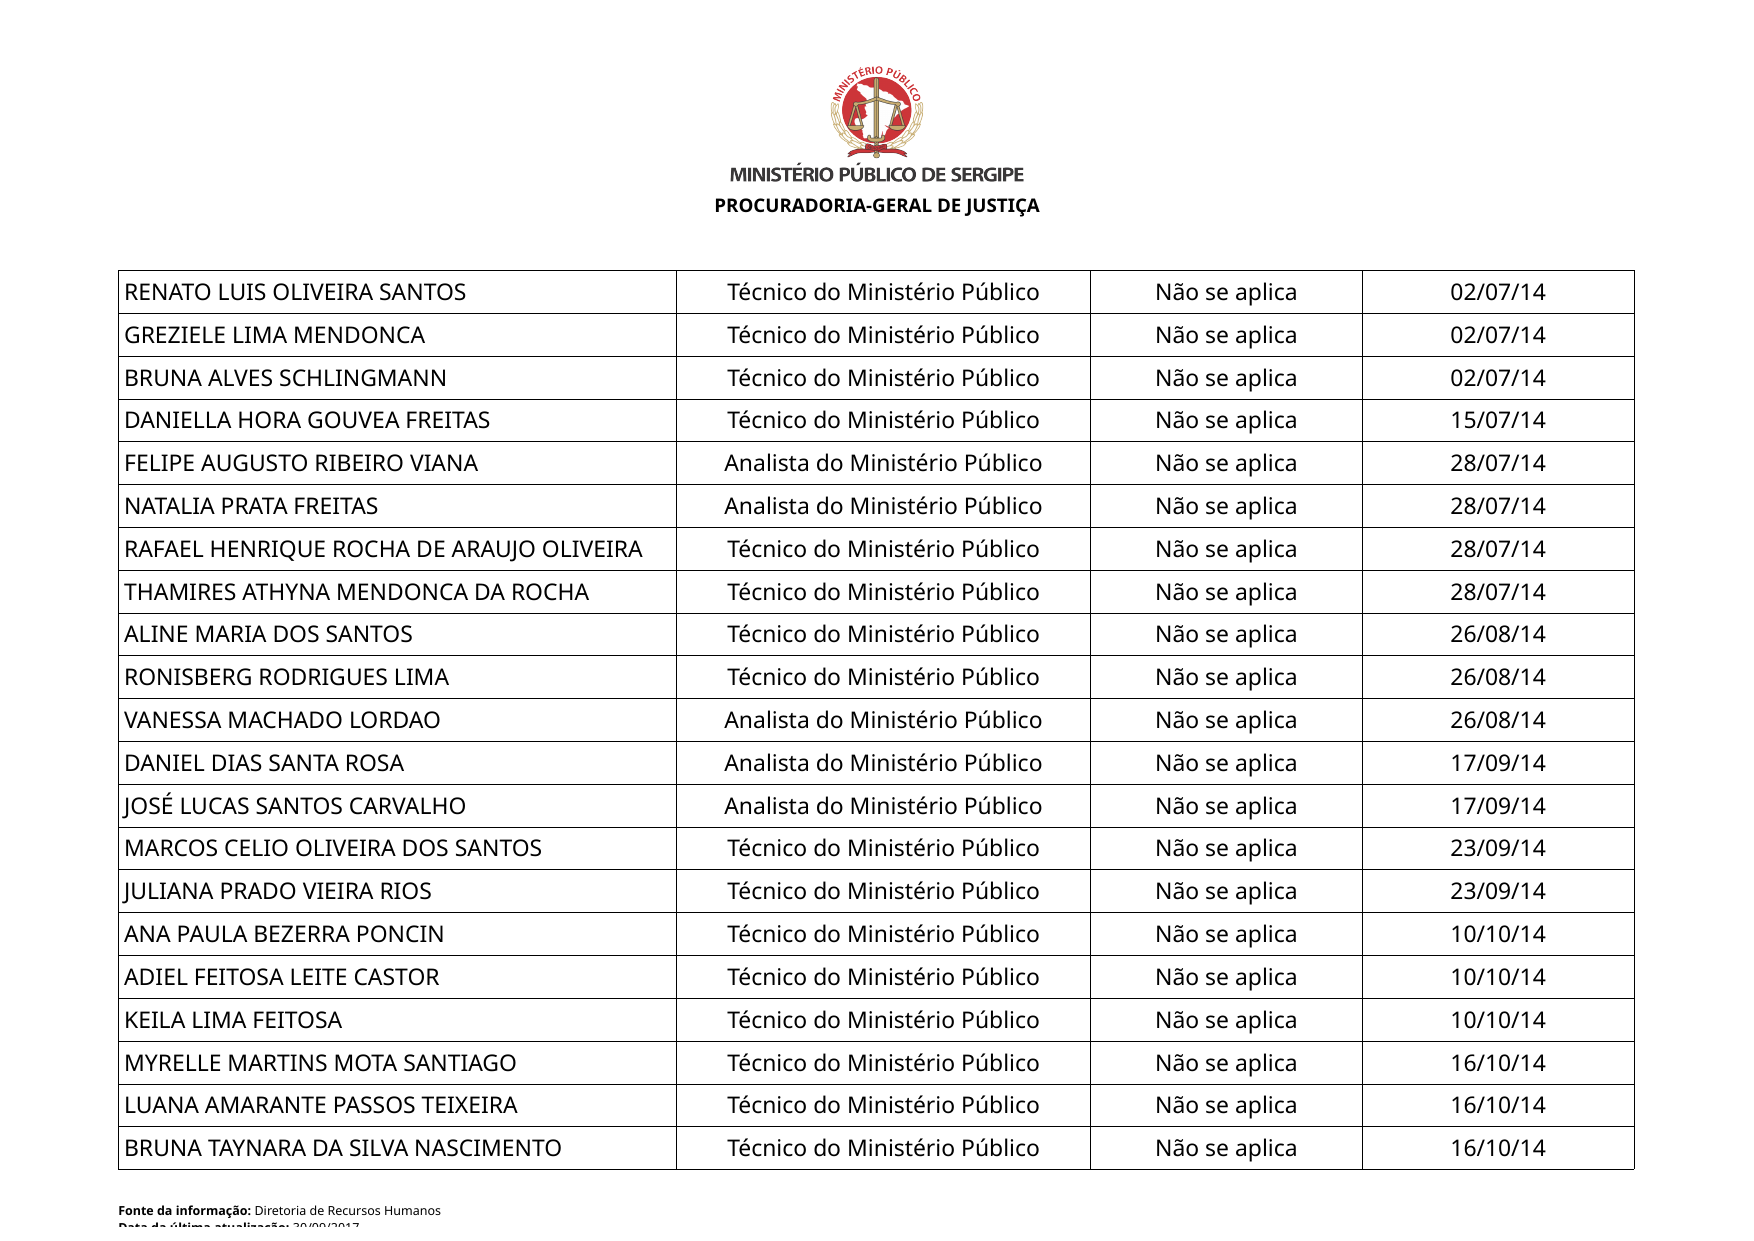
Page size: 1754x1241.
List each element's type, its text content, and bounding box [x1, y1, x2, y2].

table_cell 28/07/14 [1363, 571, 1634, 612]
table_cell Não se aplica [1091, 870, 1362, 912]
table_cell Técnico do Ministério Público [677, 1085, 1090, 1126]
table_cell LUANA AMARANTE PASSOS TEIXEIRA [119, 1085, 676, 1126]
table_cell Não se aplica [1091, 1127, 1362, 1169]
table_cell 02/07/14 [1363, 357, 1634, 398]
table_cell BRUNA ALVES SCHLINGMANN [119, 357, 676, 398]
table_cell 15/07/14 [1363, 400, 1634, 441]
table_cell Não se aplica [1091, 656, 1362, 698]
table_cell Técnico do Ministério Público [677, 956, 1090, 998]
table_cell Técnico do Ministério Público [677, 571, 1090, 612]
table_cell MARCOS CELIO OLIVEIRA DOS SANTOS [119, 828, 676, 869]
table_cell ADIEL FEITOSA LEITE CASTOR [119, 956, 676, 998]
table_cell DANIELLA HORA GOUVEA FREITAS [119, 400, 676, 441]
table_cell 16/10/14 [1363, 1042, 1634, 1083]
table_cell Não se aplica [1091, 442, 1362, 484]
table_cell 16/10/14 [1363, 1127, 1634, 1169]
table_cell THAMIRES ATHYNA MENDONCA DA ROCHA [119, 571, 676, 612]
table_cell Não se aplica [1091, 1042, 1362, 1083]
table_cell Não se aplica [1091, 828, 1362, 869]
table_cell Não se aplica [1091, 785, 1362, 827]
table_cell Não se aplica [1091, 913, 1362, 955]
table_cell 26/08/14 [1363, 614, 1634, 655]
table_cell NATALIA PRATA FREITAS [119, 485, 676, 527]
table_cell 23/09/14 [1363, 870, 1634, 912]
table_cell Não se aplica [1091, 271, 1362, 313]
table_cell ALINE MARIA DOS SANTOS [119, 614, 676, 655]
table_cell Técnico do Ministério Público [677, 400, 1090, 441]
table_cell Não se aplica [1091, 699, 1362, 741]
table_cell Não se aplica [1091, 956, 1362, 998]
table_cell ANA PAULA BEZERRA PONCIN [119, 913, 676, 955]
table_cell Não se aplica [1091, 400, 1362, 441]
table_cell Técnico do Ministério Público [677, 828, 1090, 869]
table_cell 10/10/14 [1363, 956, 1634, 998]
table_cell 28/07/14 [1363, 485, 1634, 527]
table_cell DANIEL DIAS SANTA ROSA [119, 742, 676, 784]
table_cell Não se aplica [1091, 485, 1362, 527]
table_cell 26/08/14 [1363, 699, 1634, 741]
table_cell Técnico do Ministério Público [677, 314, 1090, 356]
table_cell Técnico do Ministério Público [677, 913, 1090, 955]
table_cell 17/09/14 [1363, 742, 1634, 784]
table_cell Técnico do Ministério Público [677, 1042, 1090, 1083]
table_cell 10/10/14 [1363, 913, 1634, 955]
table_cell Técnico do Ministério Público [677, 357, 1090, 398]
table_cell 02/07/14 [1363, 314, 1634, 356]
table_cell 17/09/14 [1363, 785, 1634, 827]
table_cell Não se aplica [1091, 314, 1362, 356]
picture [730, 66, 1024, 185]
table_cell Analista do Ministério Público [677, 785, 1090, 827]
table_cell Técnico do Ministério Público [677, 656, 1090, 698]
table_cell 28/07/14 [1363, 442, 1634, 484]
table_cell Técnico do Ministério Público [677, 614, 1090, 655]
table_cell 02/07/14 [1363, 271, 1634, 313]
table_cell GREZIELE LIMA MENDONCA [119, 314, 676, 356]
table_cell 23/09/14 [1363, 828, 1634, 869]
table_cell Não se aplica [1091, 528, 1362, 570]
table_cell Não se aplica [1091, 614, 1362, 655]
table_cell Técnico do Ministério Público [677, 1127, 1090, 1169]
table_cell Técnico do Ministério Público [677, 528, 1090, 570]
table_cell RONISBERG RODRIGUES LIMA [119, 656, 676, 698]
table_cell Não se aplica [1091, 357, 1362, 398]
table_cell MYRELLE MARTINS MOTA SANTIAGO [119, 1042, 676, 1083]
table_cell VANESSA MACHADO LORDAO [119, 699, 676, 741]
table_cell 16/10/14 [1363, 1085, 1634, 1126]
table_cell Analista do Ministério Público [677, 442, 1090, 484]
table_cell JULIANA PRADO VIEIRA RIOS [119, 870, 676, 912]
table_cell 10/10/14 [1363, 999, 1634, 1041]
table_cell Técnico do Ministério Público [677, 870, 1090, 912]
table_cell Analista do Ministério Público [677, 485, 1090, 527]
table_cell JOSÉ LUCAS SANTOS CARVALHO [119, 785, 676, 827]
table_cell Não se aplica [1091, 1085, 1362, 1126]
table_cell Não se aplica [1091, 742, 1362, 784]
table_cell Não se aplica [1091, 571, 1362, 612]
table_cell Não se aplica [1091, 999, 1362, 1041]
table_cell RAFAEL HENRIQUE ROCHA DE ARAUJO OLIVEIRA [119, 528, 676, 570]
table_cell Analista do Ministério Público [677, 699, 1090, 741]
table_cell Analista do Ministério Público [677, 742, 1090, 784]
table_cell KEILA LIMA FEITOSA [119, 999, 676, 1041]
table_cell 28/07/14 [1363, 528, 1634, 570]
table_cell Técnico do Ministério Público [677, 271, 1090, 313]
table_cell FELIPE AUGUSTO RIBEIRO VIANA [119, 442, 676, 484]
table_cell RENATO LUIS OLIVEIRA SANTOS [119, 271, 676, 313]
table_cell 26/08/14 [1363, 656, 1634, 698]
table_cell BRUNA TAYNARA DA SILVA NASCIMENTO [119, 1127, 676, 1169]
table_cell Técnico do Ministério Público [677, 999, 1090, 1041]
